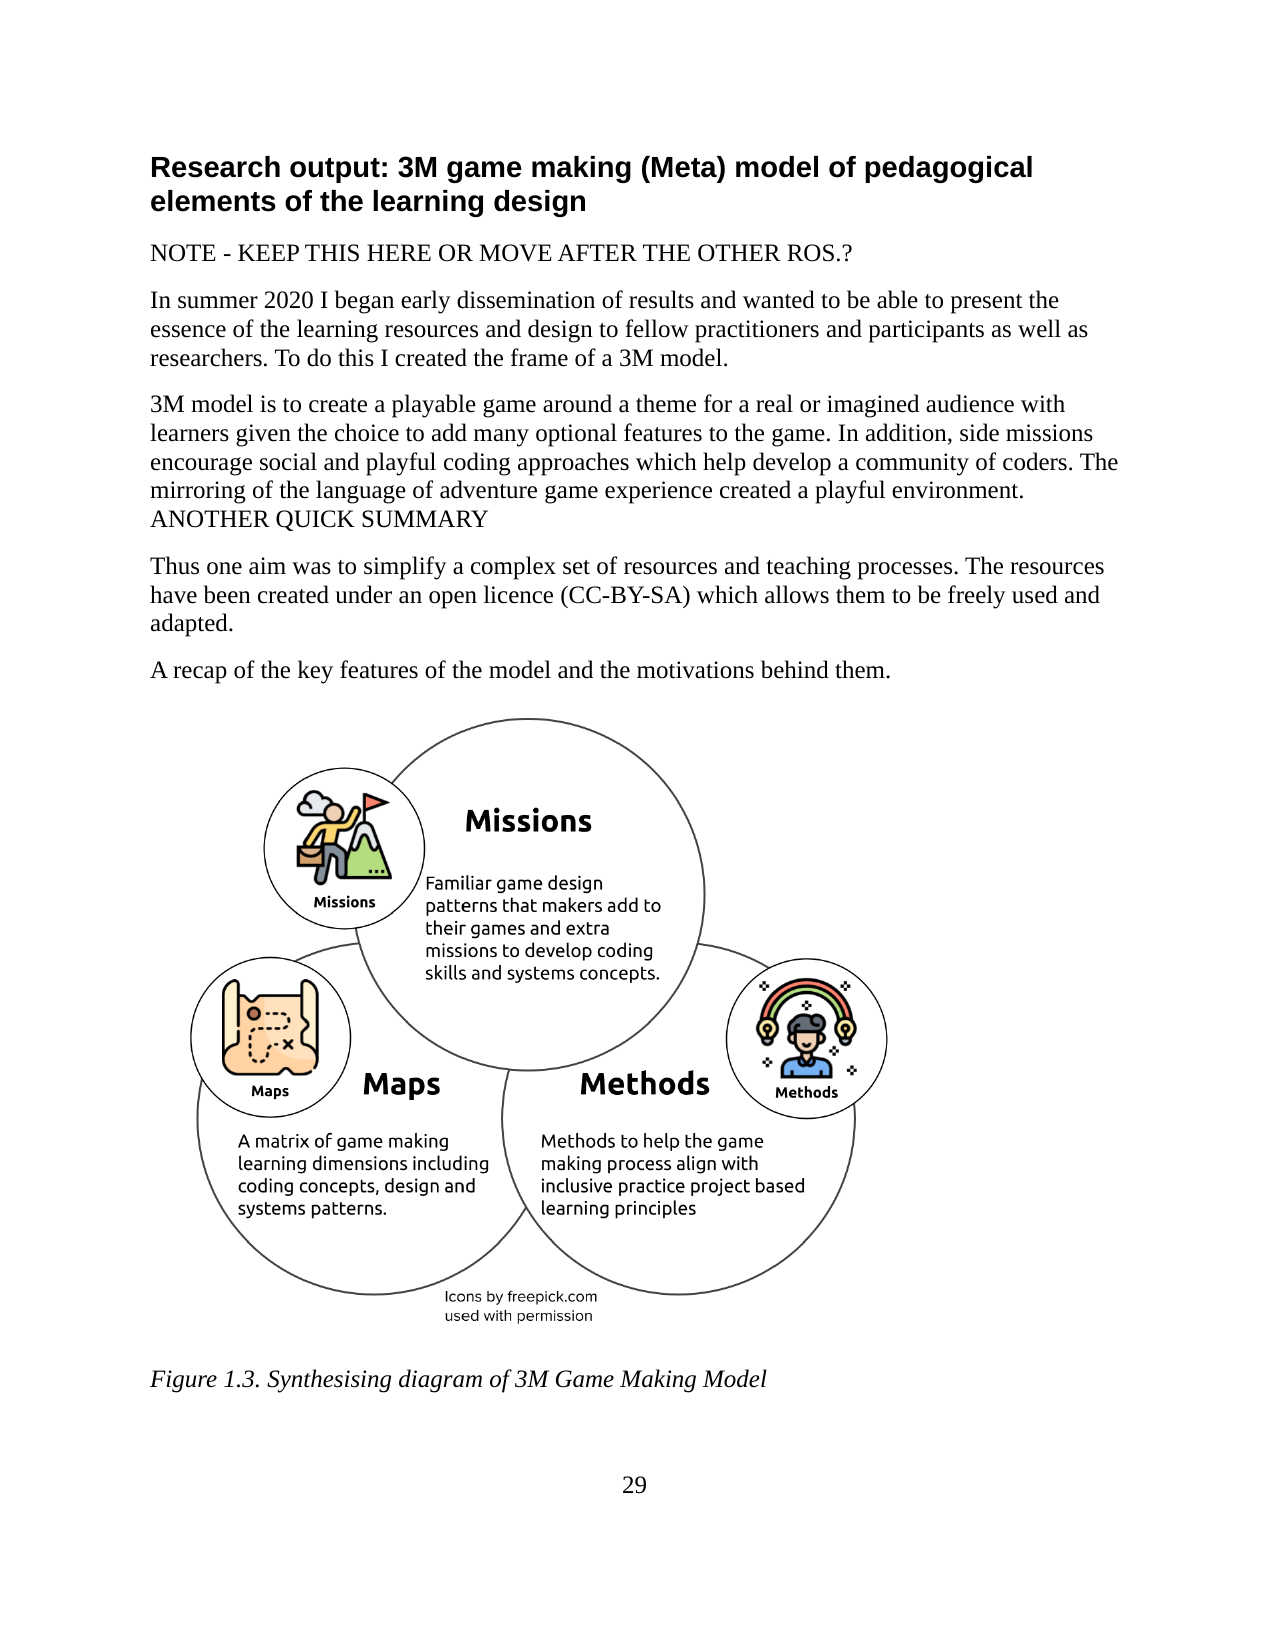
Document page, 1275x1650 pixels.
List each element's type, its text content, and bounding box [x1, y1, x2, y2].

text In summer 2020 I began early dissemination of results and wanted to be able to present the essence of the learning resources and design to fellow practitioners and participants as well as researchers. To do this I created the frame of a 3M model. [150, 285, 1125, 371]
text Thus one aim was to simplify a complex set of resources and teaching processes. The resources have been created under an open licence (CC-BY-SA) which allows them to be freely used and adapted. [150, 551, 1125, 637]
text Figure 1.3. Synthesising diagram of 3M Game Making Model [150, 1364, 1125, 1393]
text NOTE - KEEP THIS HERE OR MOVE AFTER THE OTHER ROS.? [150, 238, 1125, 267]
subtitle Research output: 3M game making (Meta) model of pedagogical elements of the learning design [150, 150, 1125, 217]
text A recap of the key features of the model and the motivations behind them. [150, 655, 1125, 684]
text 3M model is to create a playable game around a theme for a real or imagined audience with learners given the choice to add many optional features to the game. In addition, side missions encourage social and playful coding approaches which help develop a community of coders. The mirroring of the language of adventure game experience created a playful environment. ANOTHER QUICK SUMMARY [150, 389, 1125, 533]
picture [150, 692, 930, 1352]
